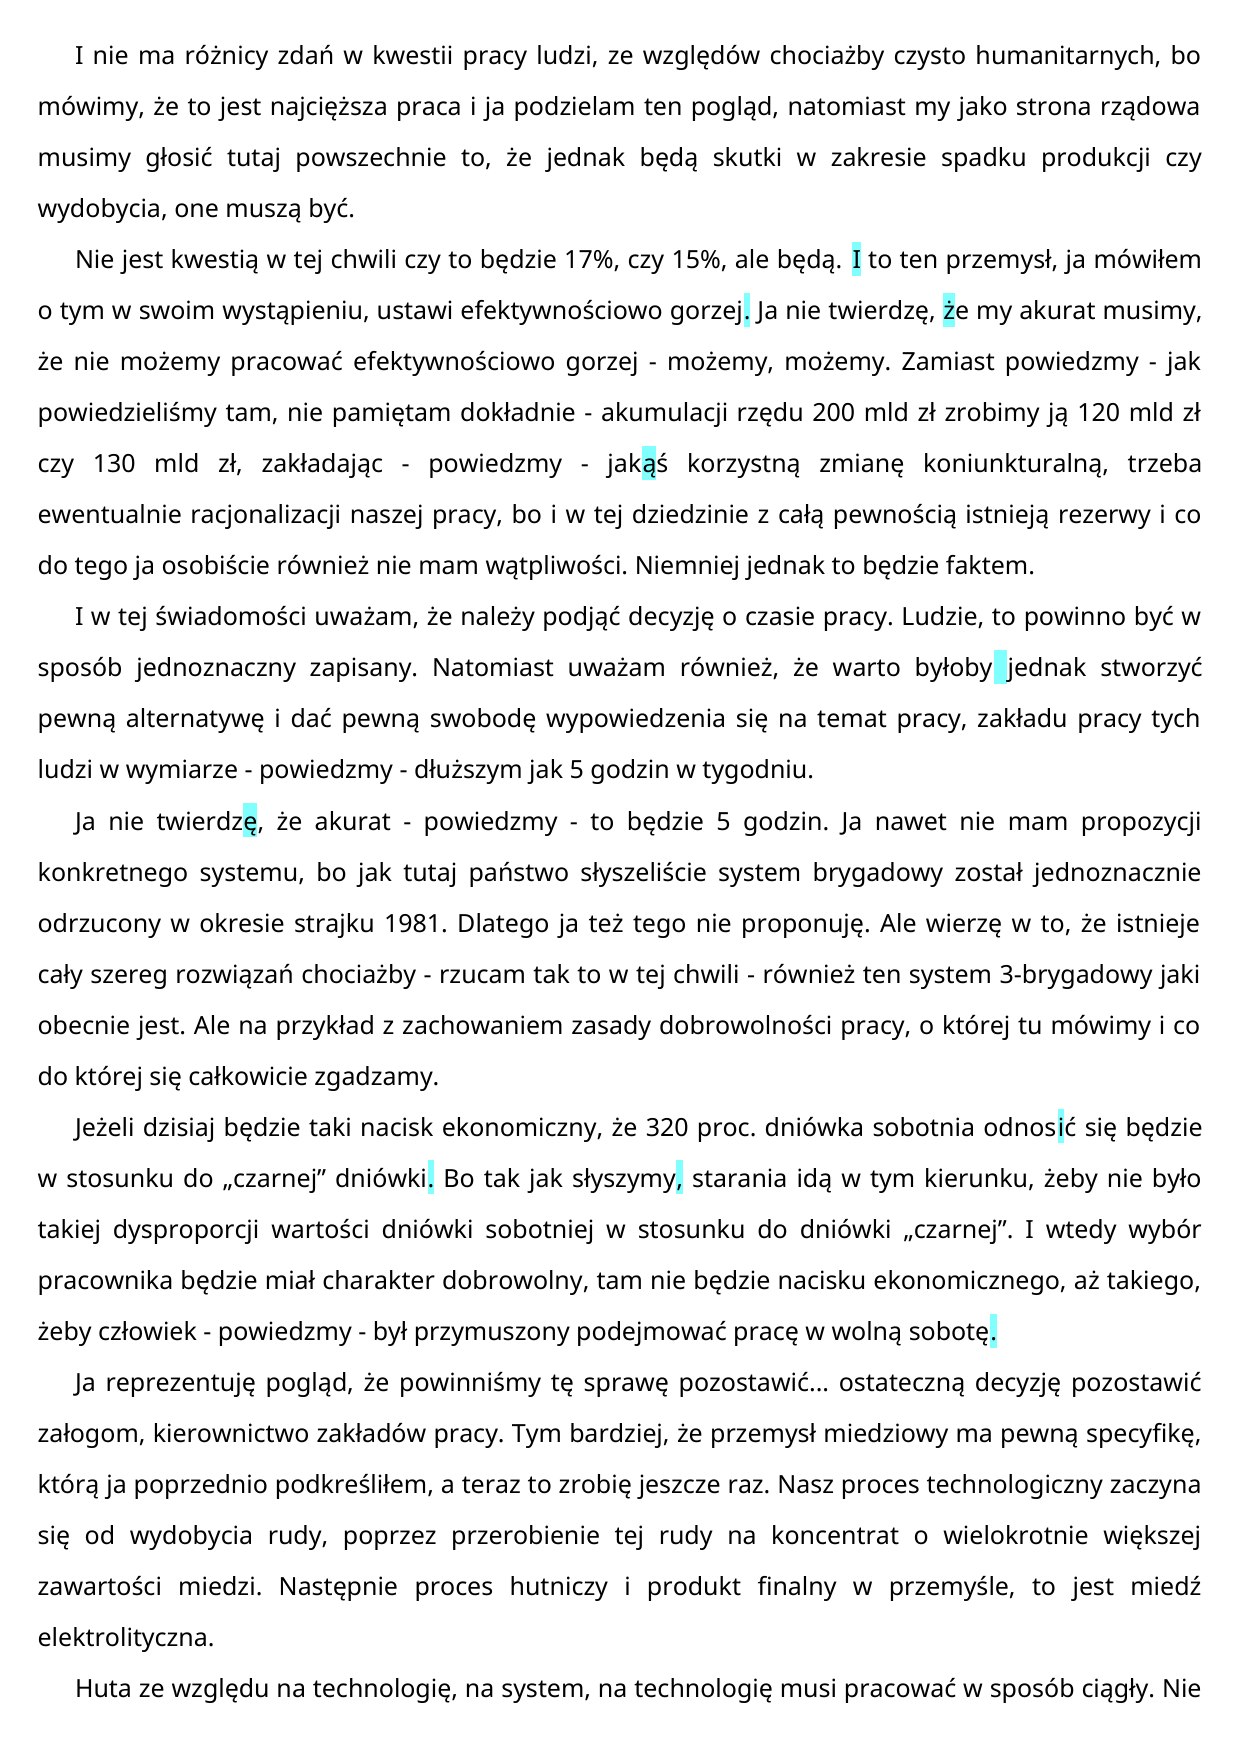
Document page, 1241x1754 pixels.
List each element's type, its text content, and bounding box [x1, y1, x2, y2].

text Ja reprezentuję pogląd, że powinniśmy tę sprawę pozostawić... ostateczną decyzję pozostawić załogom, kierownictwo zakładów pracy. Tym bardziej, że przemysł miedziowy ma pewną specyfikę, którą ja poprzednio podkreśliłem, a teraz to zrobię jeszcze raz. Nasz proces technologiczny zaczyna się od wydobycia rudy, poprzez przerobienie tej rudy na koncentrat o wielokrotnie większej zawartości miedzi. Następnie proces hutniczy i produkt finalny w przemyśle, to jest miedź elektrolityczna. [37, 1364, 1203, 1654]
text Ja nie twierdzę, że akurat - powiedzmy - to będzie 5 godzin. Ja nawet nie mam propozycji konkretnego systemu, bo jak tutaj państwo słyszeliście system brygadowy został jednoznacznie odrzucony w okresie strajku 1981. Dlatego ja też tego nie proponuję. Ale wierzę w to, że istnieje cały szereg rozwiązań chociażby - rzucam tak to w tej chwili - również ten system 3-brygadowy jaki obecnie jest. Ale na przykład z zachowaniem zasady dobrowolności pracy, o której tu mówimy i co do której się całkowicie zgadzamy. [37, 803, 1203, 1092]
text I nie ma różnicy zdań w kwestii pracy ludzi, ze względów chociażby czysto humanitarnych, bo mówimy, że to jest najcięższa praca i ja podzielam ten pogląd, natomiast my jako strona rządowa musimy głosić tutaj powszechnie to, że jednak będą skutki w zakresie spadku produkcji czy wydobycia, one muszą być. [37, 37, 1203, 225]
text Jeżeli dzisiaj będzie taki nacisk ekonomiczny, że 320 proc. dniówka sobotnia odnosić się będzie w stosunku do „czarnej” dniówki. Bo tak jak słyszymy, starania idą w tym kierunku, żeby nie było takiej dysproporcji wartości dniówki sobotniej w stosunku do dniówki „czarnej”. I wtedy wybór pracownika będzie miał charakter dobrowolny, tam nie będzie nacisku ekonomicznego, aż takiego, żeby człowiek - powiedzmy - był przymuszony podejmować pracę w wolną sobotę. [37, 1109, 1203, 1348]
text I w tej świadomości uważam, że należy podjąć decyzję o czasie pracy. Ludzie, to powinno być w sposób jednoznaczny zapisany. Natomiast uważam również, że warto byłoby jednak stworzyć pewną alternatywę i dać pewną swobodę wypowiedzenia się na temat pracy, zakładu pracy tych ludzi w wymiarze - powiedzmy - dłuższym jak 5 godzin w tygodniu. [37, 599, 1203, 786]
text Nie jest kwestią w tej chwili czy to będzie 17%, czy 15%, ale będą. I to ten przemysł, ja mówiłem o tym w swoim wystąpieniu, ustawi efektywnościowo gorzej. Ja nie twierdzę, że my akurat musimy, że nie możemy pracować efektywnościowo gorzej - możemy, możemy. Zamiast powiedzmy - jak powiedzieliśmy tam, nie pamiętam dokładnie - akumulacji rzędu 200 mld zł zrobimy ją 120 mld zł czy 130 mld zł, zakładając - powiedzmy - jakąś korzystną zmianę koniunkturalną, trzeba ewentualnie racjonalizacji naszej pracy, bo i w tej dziedzinie z całą pewnością istnieją rezerwy i co do tego ja osobiście również nie mam wątpliwości. Niemniej jednak to będzie faktem. [37, 242, 1203, 582]
text Huta ze względu na technologię, na system, na technologię musi pracować w sposób ciągły. Nie [37, 1671, 1203, 1705]
